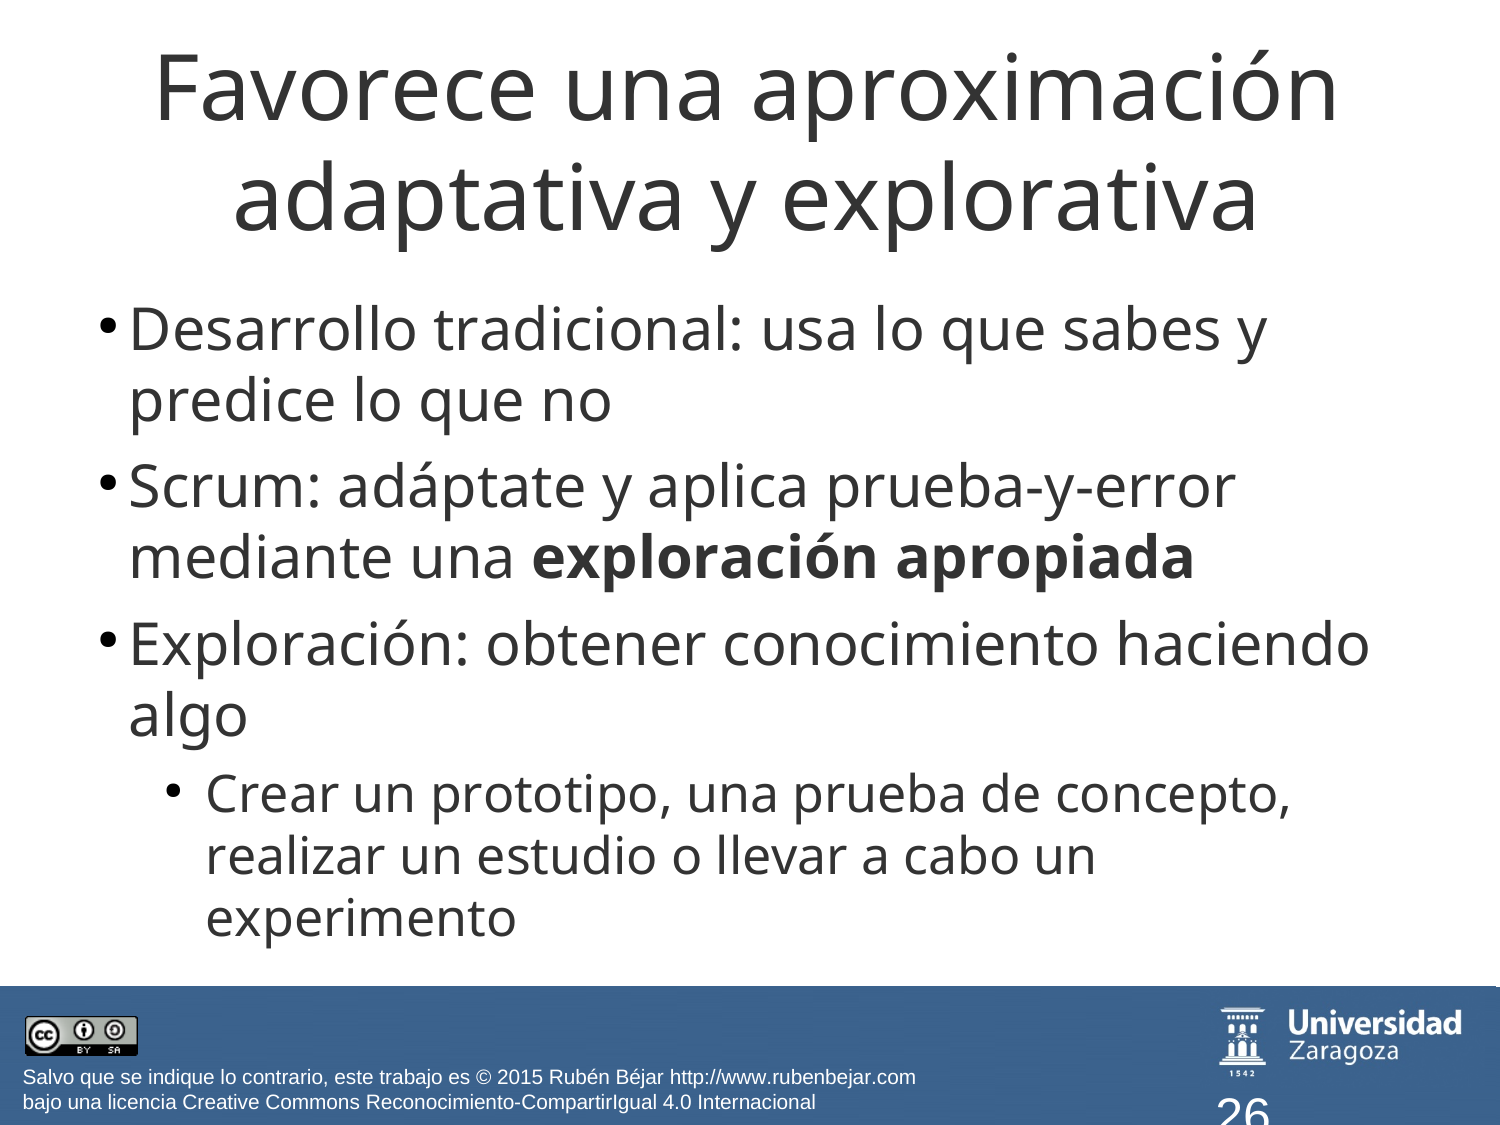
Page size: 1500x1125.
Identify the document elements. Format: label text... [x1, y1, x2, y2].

title Favorece una aproximación adaptativa y explorativa [74, 21, 1420, 257]
picture [1250, 1114, 1264, 1125]
list Desarrollo tradicional: usa lo que sabes y predice lo que no Scrum: adáptate y aplica prueba-y-error mediante una exploración apropiada Exploración: obtener conocimiento haciendo algo Crear un prototipo, una prueba de concepto, realizar un estudio o llevar a cabo un experimento [82, 283, 1418, 957]
picture [0, 986, 1500, 1125]
